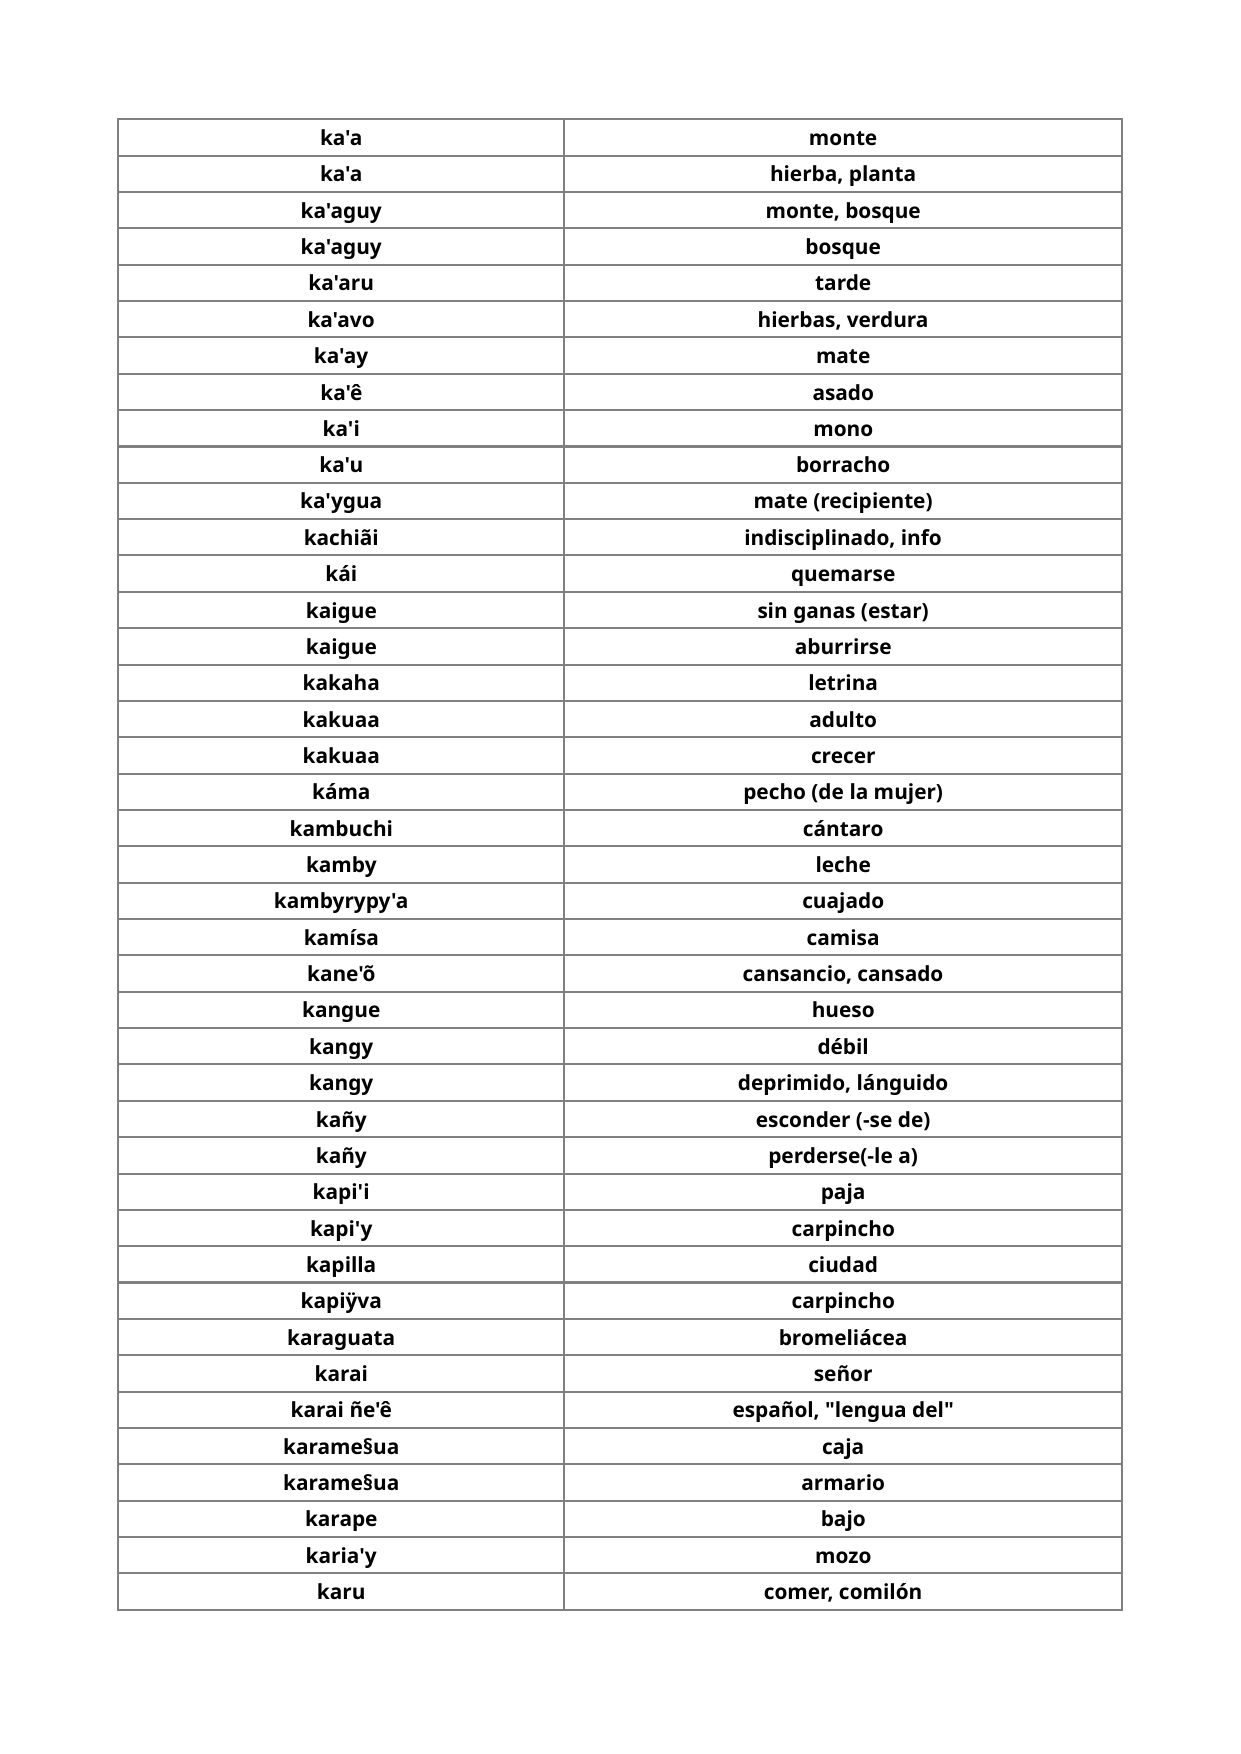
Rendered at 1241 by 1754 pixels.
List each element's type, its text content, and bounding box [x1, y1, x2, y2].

table_cell bromeliácea [565, 1320, 1121, 1354]
table_cell kapi'y [119, 1211, 563, 1245]
table_cell kái [119, 556, 563, 591]
table_cell ka'ay [119, 338, 563, 373]
table_cell kambyrypy'a [119, 884, 563, 918]
table_cell crecer [565, 738, 1121, 772]
table_cell adulto [565, 702, 1121, 736]
table_cell kapiÿva [119, 1284, 563, 1318]
table_cell débil [565, 1029, 1121, 1063]
table_cell mozo [565, 1538, 1121, 1572]
table_cell mate (recipiente) [565, 484, 1121, 518]
table_cell kakaha [119, 666, 563, 700]
table_cell comer, comilón [565, 1574, 1121, 1609]
table_cell kamby [119, 847, 563, 882]
table_cell tarde [565, 266, 1121, 300]
table_cell ka'ê [119, 375, 563, 409]
table_cell ka'aguy [119, 193, 563, 227]
table_cell ka'aguy [119, 229, 563, 263]
table_cell karaguata [119, 1320, 563, 1354]
table_cell kane'õ [119, 956, 563, 991]
table_cell ka'a [119, 157, 563, 191]
table_cell español, "lengua del" [565, 1393, 1121, 1427]
table_cell indisciplinado, info [565, 520, 1121, 554]
table_cell ka'ygua [119, 484, 563, 518]
table_cell kambuchi [119, 811, 563, 845]
table_cell ka'aru [119, 266, 563, 300]
table_cell ka'u [119, 448, 563, 482]
table_cell ka'i [119, 411, 563, 445]
table_cell kangy [119, 1029, 563, 1063]
table_cell karu [119, 1574, 563, 1609]
table_cell kañy [119, 1102, 563, 1136]
table_cell kañy [119, 1138, 563, 1172]
table_cell káma [119, 775, 563, 809]
table_cell carpincho [565, 1211, 1121, 1245]
table_cell karai [119, 1356, 563, 1391]
table_cell pecho (de la mujer) [565, 775, 1121, 809]
table_cell borracho [565, 448, 1121, 482]
table_cell leche [565, 847, 1121, 882]
table_cell hierba, planta [565, 157, 1121, 191]
table_cell mono [565, 411, 1121, 445]
table_cell kangy [119, 1065, 563, 1100]
table_cell karai ñe'ê [119, 1393, 563, 1427]
table_cell esconder (-se de) [565, 1102, 1121, 1136]
table_cell señor [565, 1356, 1121, 1391]
table_cell kakuaa [119, 702, 563, 736]
table_cell bajo [565, 1502, 1121, 1536]
table_cell caja [565, 1429, 1121, 1463]
table_cell karame§ua [119, 1429, 563, 1463]
table_cell carpincho [565, 1284, 1121, 1318]
table_cell kapi'i [119, 1175, 563, 1209]
table_cell kachiãi [119, 520, 563, 554]
table_cell cansancio, cansado [565, 956, 1121, 991]
table_cell ciudad [565, 1247, 1121, 1281]
table_cell kaigue [119, 593, 563, 627]
table_cell cántaro [565, 811, 1121, 845]
table_cell camisa [565, 920, 1121, 954]
table_cell hierbas, verdura [565, 302, 1121, 336]
table_cell monte, bosque [565, 193, 1121, 227]
table_cell karia'y [119, 1538, 563, 1572]
table_cell mate [565, 338, 1121, 373]
table_cell kamísa [119, 920, 563, 954]
table_cell quemarse [565, 556, 1121, 591]
table_cell ka'avo [119, 302, 563, 336]
table_cell paja [565, 1175, 1121, 1209]
table_cell kangue [119, 993, 563, 1027]
table_cell aburrirse [565, 629, 1121, 663]
table_cell kakuaa [119, 738, 563, 772]
table_cell cuajado [565, 884, 1121, 918]
table_cell karape [119, 1502, 563, 1536]
table_cell karame§ua [119, 1465, 563, 1499]
table_cell perderse(-le a) [565, 1138, 1121, 1172]
table_cell bosque [565, 229, 1121, 263]
table_cell asado [565, 375, 1121, 409]
table_cell monte [565, 120, 1121, 154]
table_cell kapilla [119, 1247, 563, 1281]
table_cell kaigue [119, 629, 563, 663]
table_cell letrina [565, 666, 1121, 700]
table_cell sin ganas (estar) [565, 593, 1121, 627]
table_cell ka'a [119, 120, 563, 154]
table_cell armario [565, 1465, 1121, 1499]
table_cell hueso [565, 993, 1121, 1027]
table_cell deprimido, lánguido [565, 1065, 1121, 1100]
